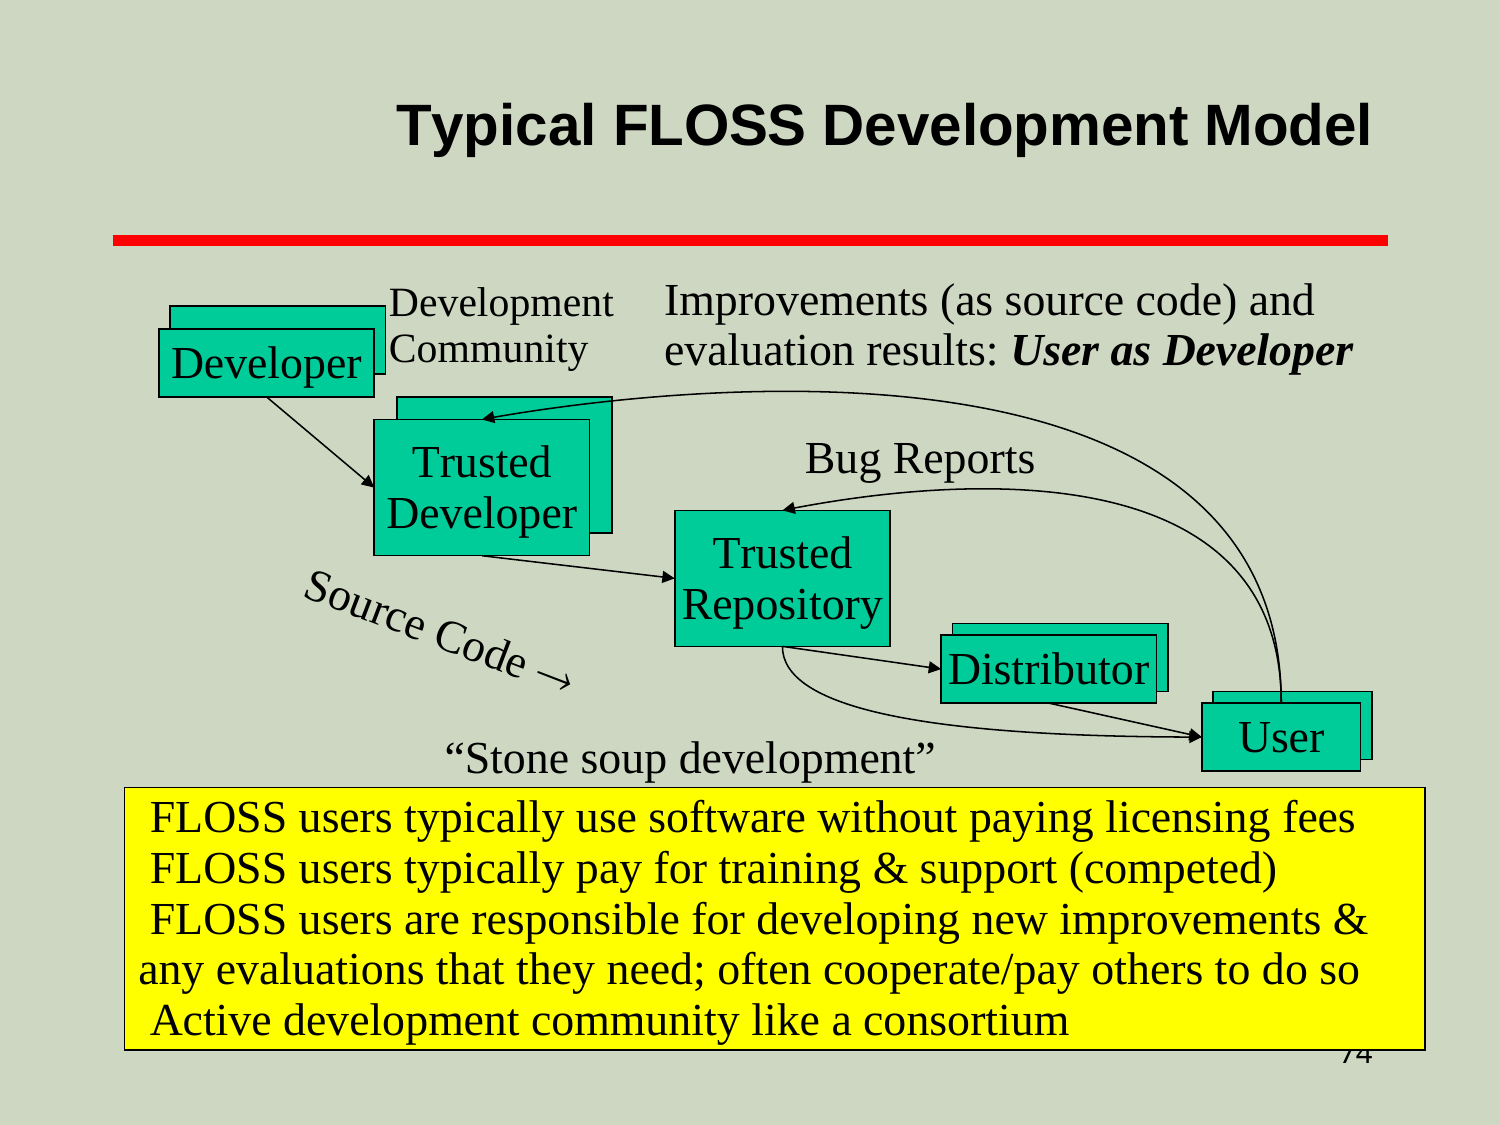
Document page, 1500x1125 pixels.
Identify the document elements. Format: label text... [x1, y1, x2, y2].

text_box User [1201, 703, 1361, 772]
text_box Developer [158, 328, 375, 397]
title Typical FLOSS Development Model [74, 85, 1388, 224]
text_box Trusted Repository [674, 510, 891, 647]
text_box Source Code  [283, 546, 598, 719]
text_box Bug Reports [791, 425, 1050, 491]
text_box Development Community [374, 271, 630, 380]
text_box [590, 403, 613, 534]
text_box [396, 396, 613, 419]
text_box Distributor [941, 635, 1157, 704]
text_box FLOSS users typically use software without paying licensing fees FLOSS users typically pay for training & support (competed) FLOSS users are responsible for developing new improvements & any evaluations that they need; often cooperate/pay others to do so Active development community like a consortium [124, 787, 1426, 1050]
text_box Improvements (as source code) and evaluation results: User as Developer [650, 267, 1388, 383]
text_box Trusted Developer [374, 419, 590, 556]
text_box “Stone soup development” [430, 725, 950, 791]
